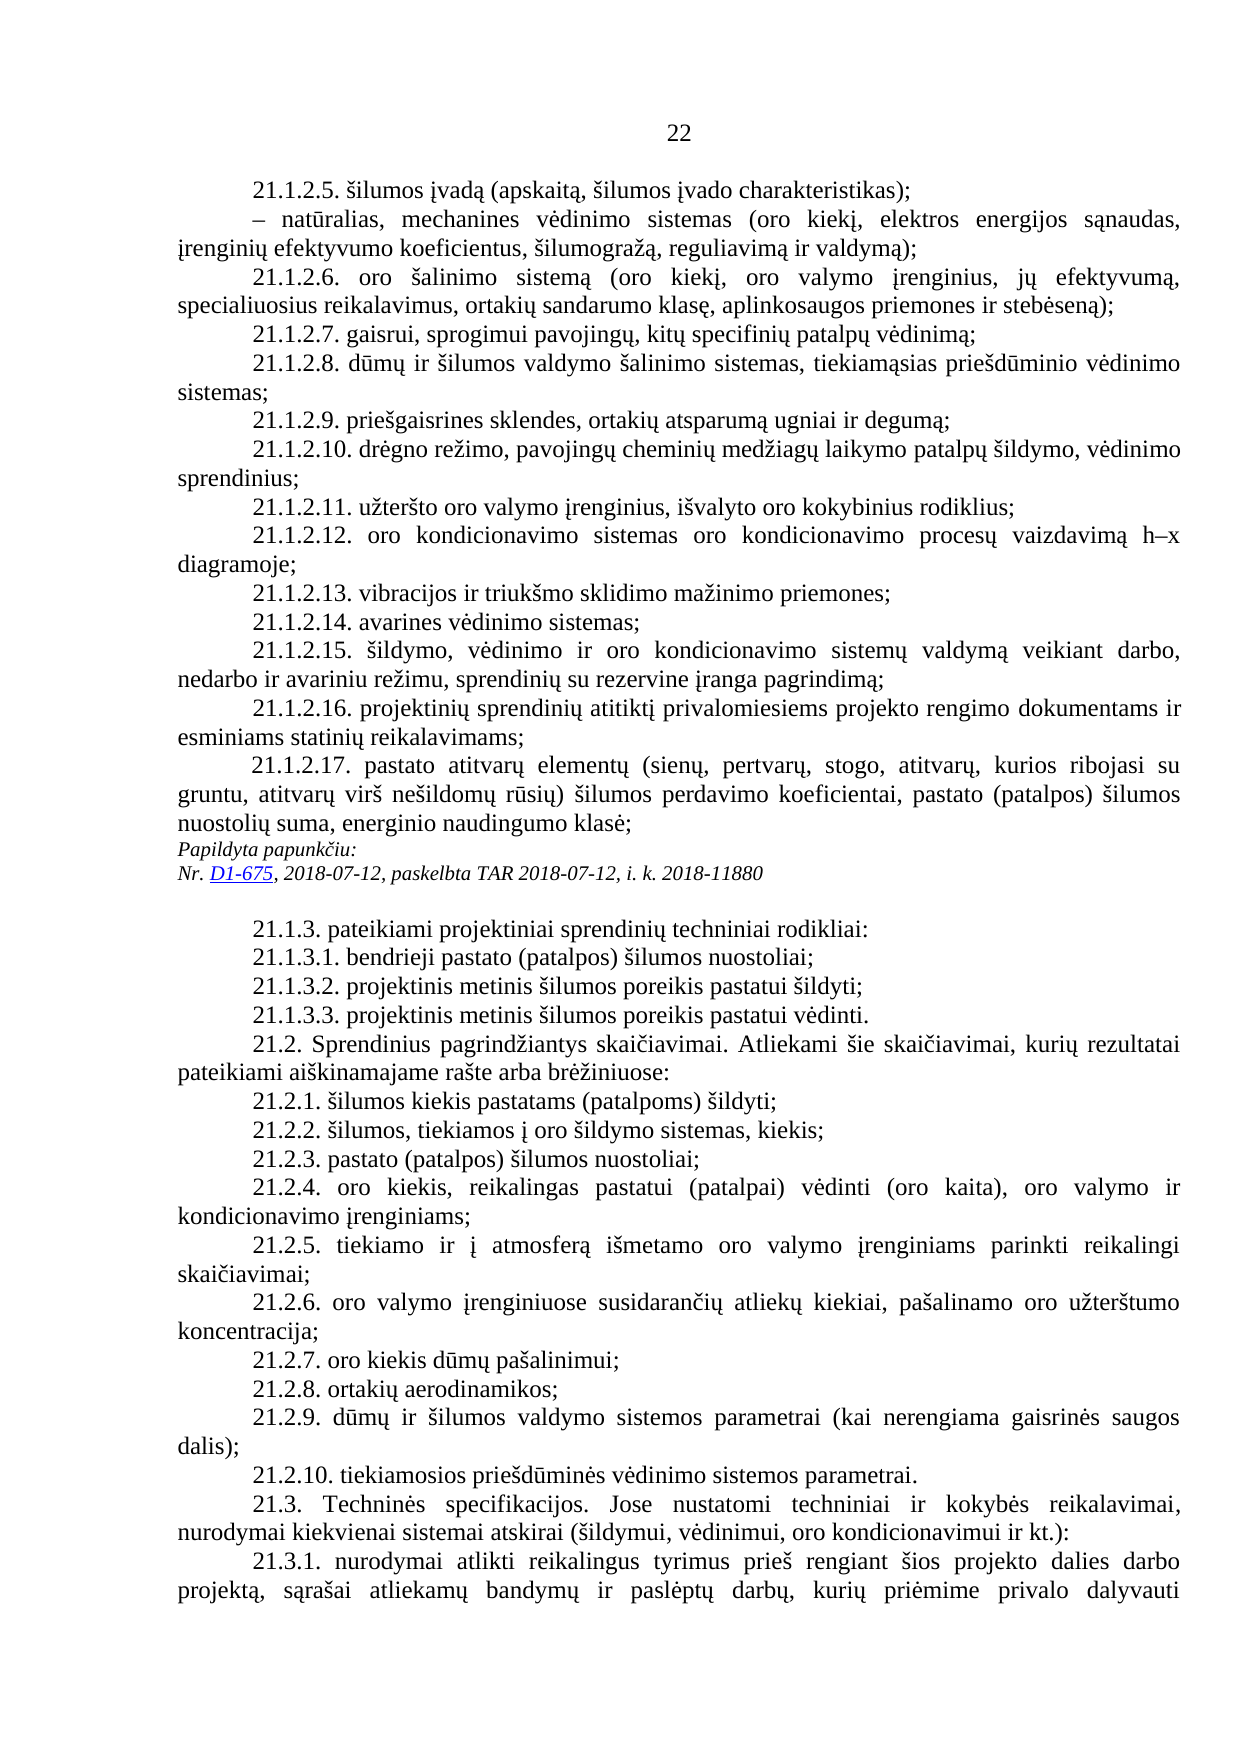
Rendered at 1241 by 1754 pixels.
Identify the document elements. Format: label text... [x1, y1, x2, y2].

text 21.3.1. nurodymai atlikti reikalingus tyrimus prieš rengiant šios projekto dalies darbo projektą, sąrašai atliekamų bandymų ir paslėptų darbų, kurių priėmime privalo dalyvauti [177, 1546, 1181, 1604]
text 21.1.3.1. bendrieji pastato (patalpos) šilumos nuostoliai; [177, 942, 1181, 971]
text 21.1.2.14. avarines vėdinimo sistemas; [177, 607, 1181, 636]
text 21.1.2.15. šildymo, vėdinimo ir oro kondicionavimo sistemų valdymą veikiant darbo, nedarbo ir avariniu režimu, sprendinių su rezervine įranga pagrindimą; [177, 636, 1181, 693]
text 21.1.2.16. projektinių sprendinių atitiktį privalomiesiems projekto rengimo dokumentams ir esminiams statinių reikalavimams; [177, 693, 1181, 751]
text 21.2.5. tiekiamo ir į atmosferą išmetamo oro valymo įrenginiams parinkti reikalingi skaičiavimai; [177, 1230, 1181, 1287]
text 21.2.6. oro valymo įrenginiuose susidarančių atliekų kiekiai, pašalinamo oro užterštumo koncentracija; [177, 1287, 1181, 1345]
text 21.1.2.9. priešgaisrines sklendes, ortakių atsparumą ugniai ir degumą; [177, 406, 1181, 434]
text 21.2. Sprendinius pagrindžiantys skaičiavimai. Atliekami šie skaičiavimai, kurių rezultatai pateikiami aiškinamajame rašte arba brėžiniuose: [177, 1029, 1181, 1086]
text 21.2.9. dūmų ir šilumos valdymo sistemos parametrai (kai nerengiama gaisrinės saugos dalis); [177, 1402, 1181, 1460]
text 21.1.2.7. gaisrui, sprogimui pavojingų, kitų specifinių patalpų vėdinimą; [177, 319, 1181, 348]
text 21.1.2.12. oro kondicionavimo sistemas oro kondicionavimo procesų vaizdavimą h–x diagramoje; [177, 521, 1181, 578]
text 21.1.2.11. užteršto oro valymo įrenginius, išvalyto oro kokybinius rodiklius; [177, 492, 1181, 521]
text 21.2.7. oro kiekis dūmų pašalinimui; [177, 1345, 1181, 1374]
text 21.2.3. pastato (patalpos) šilumos nuostoliai; [177, 1144, 1181, 1172]
text 21.2.1. šilumos kiekis pastatams (patalpoms) šildyti; [177, 1086, 1181, 1115]
text 21.1.3. pateikiami projektiniai sprendinių techniniai rodikliai: [177, 914, 1181, 942]
text 21.2.2. šilumos, tiekiamos į oro šildymo sistemas, kiekis; [177, 1115, 1181, 1144]
text 21.2.10. tiekiamosios priešdūminės vėdinimo sistemos parametrai. [177, 1460, 1181, 1489]
text 21.2.4. oro kiekis, reikalingas pastatui (patalpai) vėdinti (oro kaita), oro valymo ir kondicionavimo įrenginiams; [177, 1172, 1181, 1230]
text 21.1.2.10. drėgno režimo, pavojingų cheminių medžiagų laikymo patalpų šildymo, vėdinimo sprendinius; [177, 434, 1181, 492]
text 21.1.3.2. projektinis metinis šilumos poreikis pastatui šildyti; [177, 971, 1181, 1000]
text 21.1.2.13. vibracijos ir triukšmo sklidimo mažinimo priemones; [177, 578, 1181, 607]
text 21.2.8. ortakių aerodinamikos; [177, 1374, 1181, 1402]
text 21.1.2.8. dūmų ir šilumos valdymo šalinimo sistemas, tiekiamąsias priešdūminio vėdinimo sistemas; [177, 348, 1181, 406]
text 21.1.2.17. pastato atitvarų elementų (sienų, pertvarų, stogo, atitvarų, kurios ribojasi su gruntu, atitvarų virš nešildomų rūsių) šilumos perdavimo koeficientai, pastato (patalpos) šilumos nuostolių suma, energinio naudingumo klasė; [177, 751, 1181, 837]
text Papildyta papunkčiu: [177, 837, 1181, 861]
text 21.1.3.3. projektinis metinis šilumos poreikis pastatui vėdinti. [177, 1000, 1181, 1029]
text – natūralias, mechanines vėdinimo sistemas (oro kiekį, elektros energijos sąnaudas, įrenginių efektyvumo koeficientus, šilumogražą, reguliavimą ir valdymą); [177, 204, 1181, 262]
text 21.1.2.5. šilumos įvadą (apskaitą, šilumos įvado charakteristikas); [177, 176, 1181, 204]
text 21.1.2.6. oro šalinimo sistemą (oro kiekį, oro valymo įrenginius, jų efektyvumą, specialiuosius reikalavimus, ortakių sandarumo klasę, aplinkosaugos priemones ir stebėseną); [177, 262, 1181, 319]
text 21.3. Techninės specifikacijos. Jose nustatomi techniniai ir kokybės reikalavimai, nurodymai kiekvienai sistemai atskirai (šildymui, vėdinimui, oro kondicionavimui ir kt.): [177, 1489, 1181, 1546]
text Nr. D1-675, 2018-07-12, paskelbta TAR 2018-07-12, i. k. 2018-11880 [177, 861, 1181, 885]
